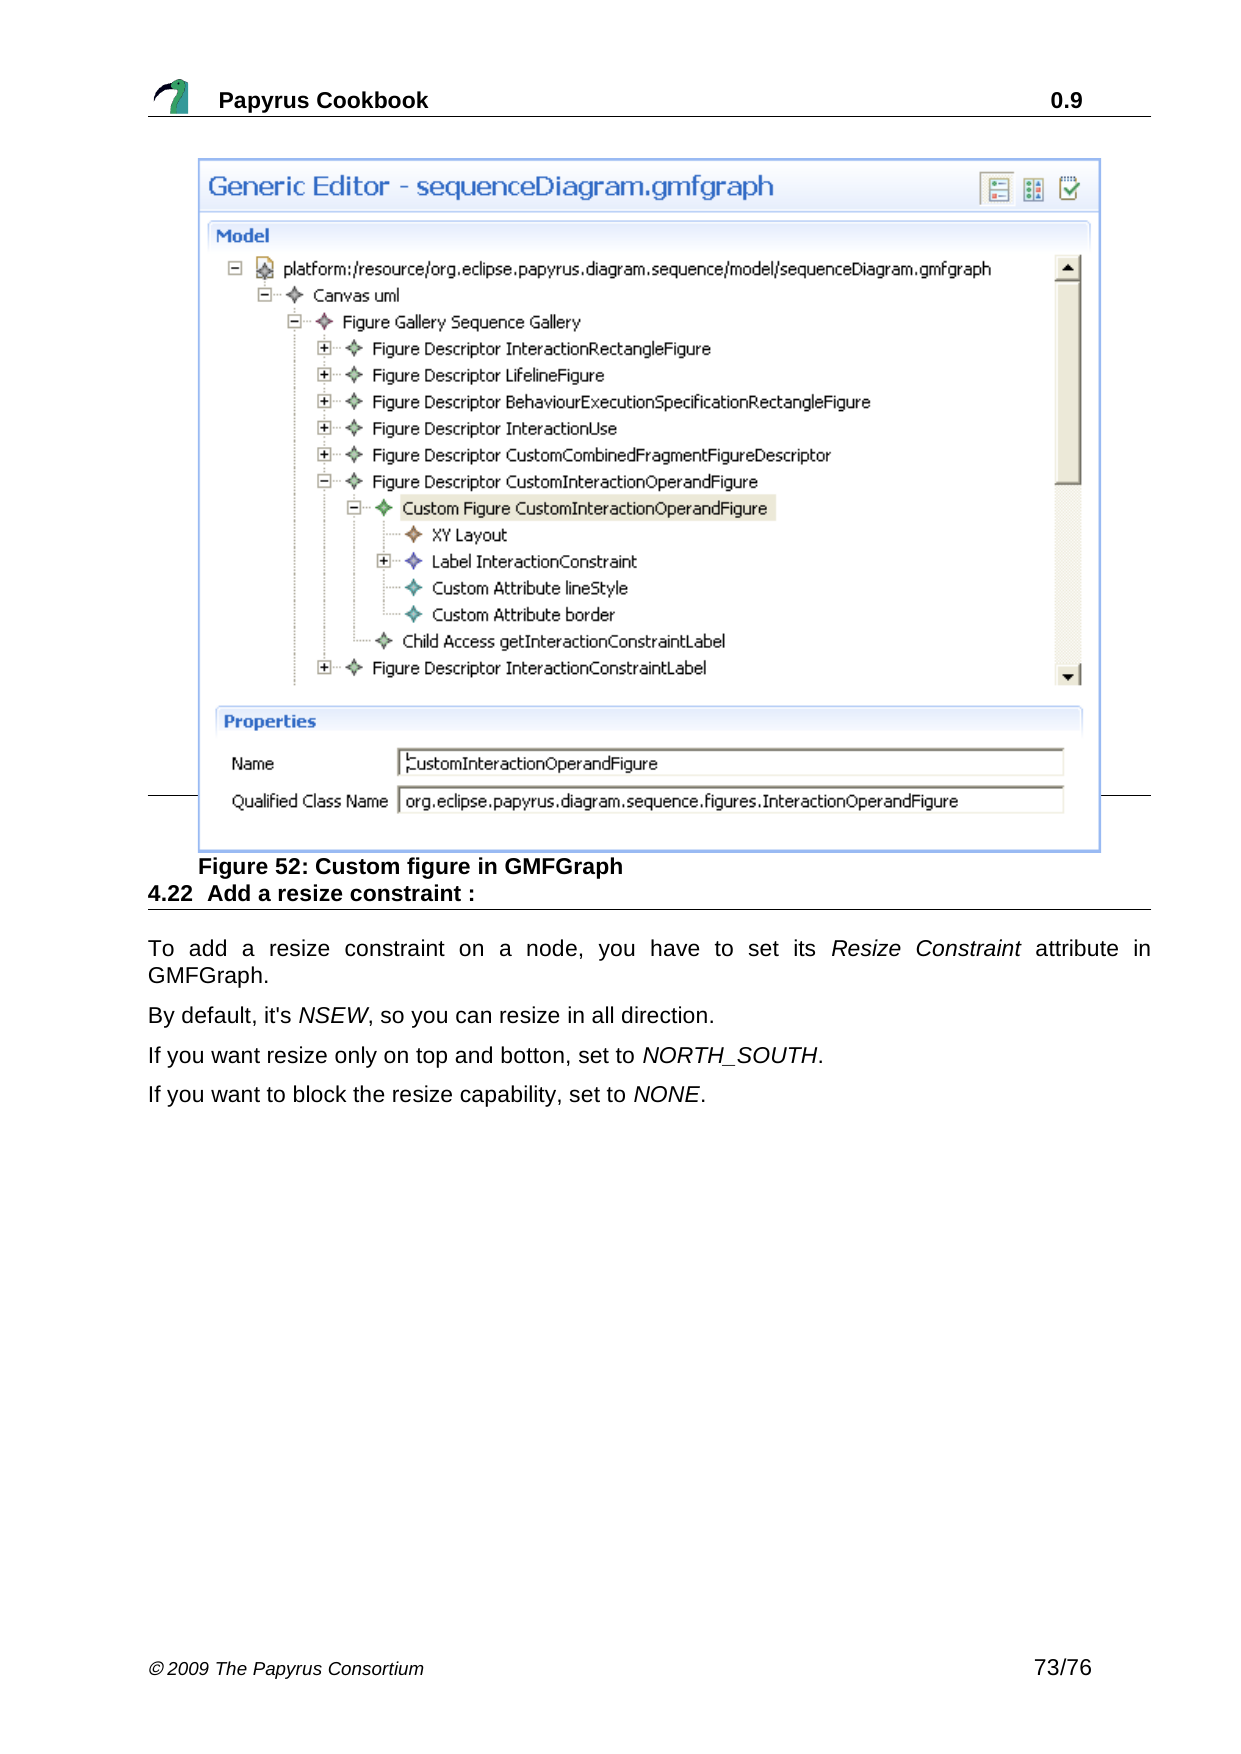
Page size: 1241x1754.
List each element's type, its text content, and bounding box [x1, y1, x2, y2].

text To add a resize constraint on a node, you have to set its Resize Constraint attribute in GMFGraph. [148, 935, 1151, 989]
text If you want resize only on top and botton, set to NORTH_SOUTH. [148, 1041, 1151, 1068]
text By default, it's NSEW, so you can resize in all direction. [148, 1001, 1151, 1028]
picture [197, 158, 1102, 853]
subtitle Add a resize constraint : [148, 796, 1151, 909]
text Figure 52: Custom figure in GMFGraph [198, 853, 1101, 879]
picture [153, 79, 189, 114]
text If you want to block the resize capability, set to NONE. [148, 1081, 1151, 1108]
